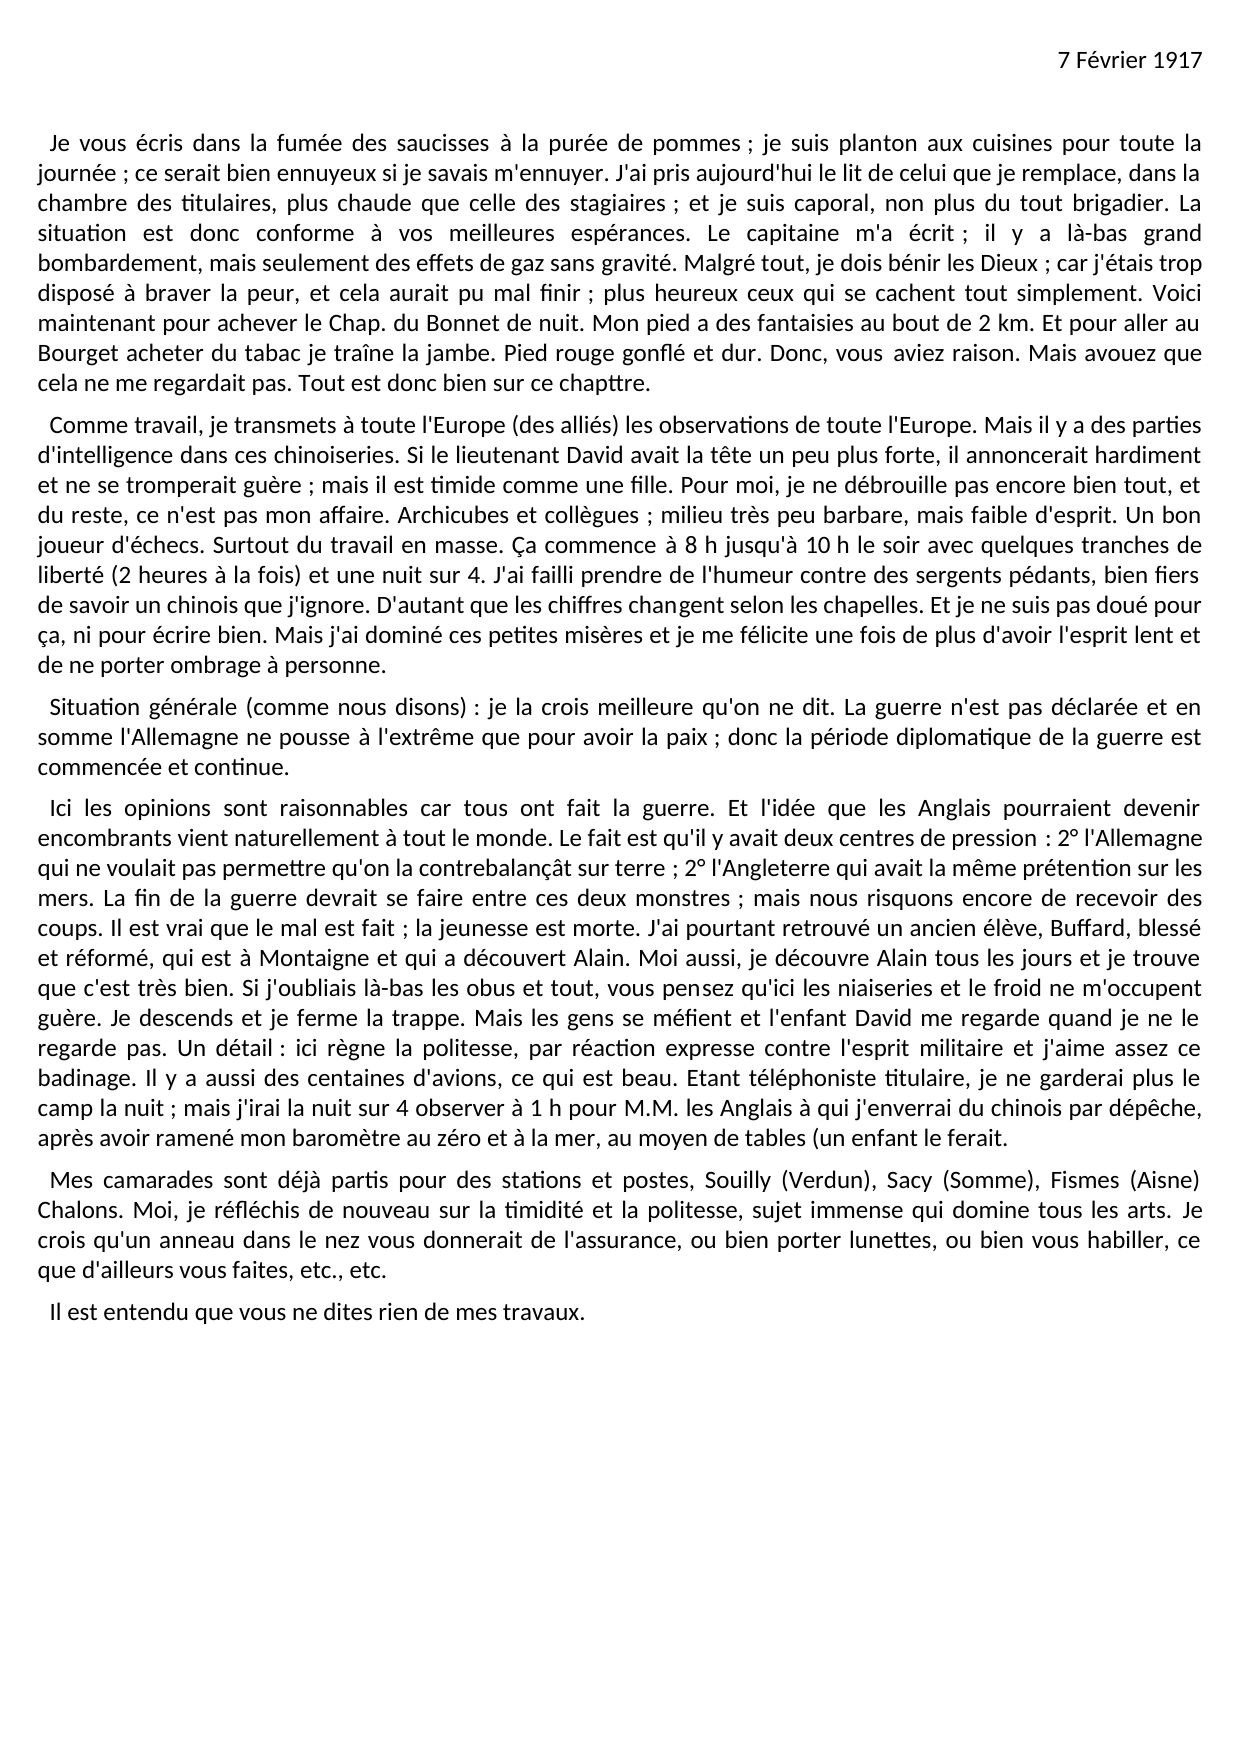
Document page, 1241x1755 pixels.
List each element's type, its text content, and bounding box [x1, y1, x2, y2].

text Il est entendu que vous ne dites rien de mes travaux. [37, 1302, 1203, 1327]
text 7 Février 1917 [37, 49, 1203, 74]
text Je vous écris dans la fumée des saucisses à la purée de pommes ; je suis plan­ton aux cuisines pour toute la journée ; ce serait bien ennuyeux si je savais m'ennuyer. J'ai pris aujourd'hui le lit de celui que je remplace, dans la chambre des titulaires, plus chaude que celle des stagiaires ; et je suis caporal, non plus du tout brigadier. La situation est donc conforme à vos meilleures espérances. Le capitaine m'a écrit ; il y a là-bas grand bombardement, mais seulement des effets de gaz sans gravité. Malgré tout, je dois bénir les Dieux ; car j'étais trop disposé à braver la peur, et cela aurait pu mal finir ; plus heureux ceux qui se cachent tout simplement. Voici maintenant pour achever le Chap. du Bonnet de nuit. Mon pied a des fantaisies au bout de 2 km. Et pour aller au Bourget acheter du tabac je traîne la jambe. Pied rouge gonflé et dur. Donc, vous aviez raison. Mais avouez que cela ne me regardait pas. Tout est donc bien sur ce chapttre. [37, 133, 1203, 398]
text Mes camarades sont déjà partis pour des stations et postes, Souilly (Verdun), Sacy (Somme), Fismes (Aisne) Chalons. Moi, je réfléchis de nouveau sur la timidité et la politesse, sujet immense qui domine tous les arts. Je crois qu'un anneau dans le nez vous donnerait de l'assurance, ou bien porter lunettes, ou bien vous habiller, ce que d'ailleurs vous faites, etc., etc. [37, 1170, 1203, 1285]
text Comme travail, je transmets à toute l'Europe (des alliés) les observations de toute l'Europe. Mais il y a des parties d'intelligence dans ces chinoiseries. Si le lieutenant David avait la tête un peu plus forte, il annoncerait hardiment et ne se tromperait guère ; mais il est timide comme une fille. Pour moi, je ne débrouille pas encore bien tout, et du reste, ce n'est pas mon affaire. Archicubes et collègues ; milieu très peu barbare, mais faible d'esprit. Un bon joueur d'échecs. Surtout du travail en masse. Ça commence à 8 h jusqu'à 10 h le soir avec quelques tranches de liberté (2 heures à la fois) et une nuit sur 4. J'ai failli prendre de l'humeur contre des sergents pédants, bien fiers de savoir un chinois que j'ignore. D'autant que les chiffres chan­gent selon les chapelles. Et je ne suis pas doué pour ça, ni pour écrire bien. Mais j'ai dominé ces petites misères et je me félicite une fois de plus d'avoir l'esprit lent et de ne porter ombrage à personne. [37, 414, 1203, 679]
text Situation générale (comme nous disons) : je la crois meilleure qu'on ne dit. La guerre n'est pas déclarée et en somme l'Allemagne ne pousse à l'extrême que pour avoir la paix ; donc la période diplomatique de la guerre est commencée et continue. [37, 696, 1203, 781]
text Ici les opinions sont raisonnables car tous ont fait la guerre. Et l'idée que les Anglais pourraient devenir encombrants vient naturellement à tout le monde. Le fait est qu'il y avait deux centres de pression : 2° l'Allemagne qui ne voulait pas per­mettre qu'on la contrebalançât sur terre ; 2° l'Angleterre qui avait la même préten­tion sur les mers. La fin de la guerre devrait se faire entre ces deux monstres ; mais nous risquons encore de recevoir des coups. Il est vrai que le mal est fait ; la jeu­nesse est morte. J'ai pourtant retrouvé un ancien élève, Buffard, blessé et réformé, qui est à Montaigne et qui a découvert Alain. Moi aussi, je découvre Alain tous les jours et je trouve que c'est très bien. Si j'oubliais là-bas les obus et tout, vous pen­sez qu'ici les niaiseries et le froid ne m'occupent guère. Je descends et je ferme la trappe. Mais les gens se méfient et l'enfant David me regarde quand je ne le regarde pas. Un détail : ici règne la politesse, par réaction expresse contre l'esprit militaire et j'aime assez ce badinage. Il y a aussi des centaines d'avions, ce qui est beau. Etant téléphoniste titulaire, je ne garderai plus le camp la nuit ; mais j'irai la nuit sur 4 observer à 1 h pour M.M. les Anglais à qui j'enverrai du chinois par dépêche, après avoir ramené mon baromètre au zéro et à la mer, au moyen de tables (un enfant le ferait. [37, 798, 1203, 1153]
